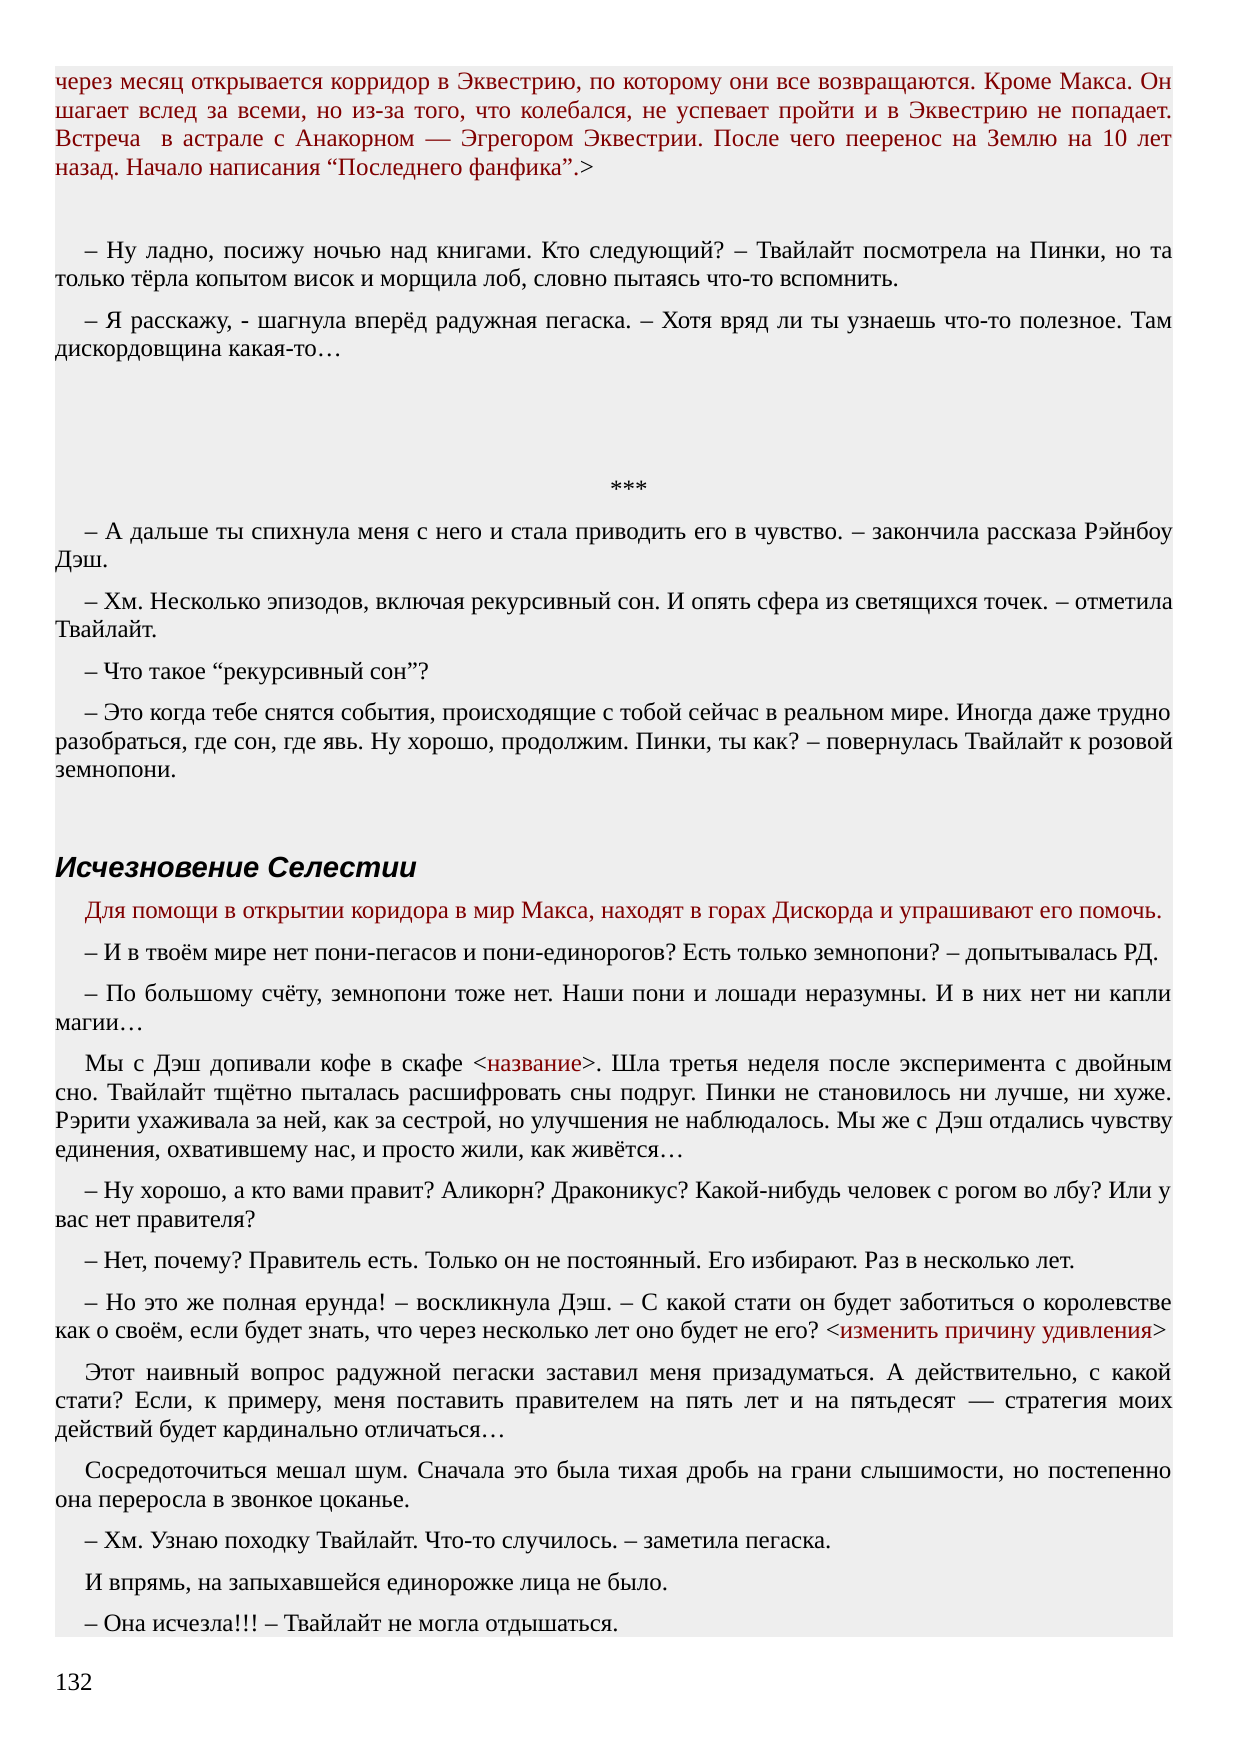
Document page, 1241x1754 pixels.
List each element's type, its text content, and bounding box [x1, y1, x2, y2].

text – Что такое “рекурсивный сон”? [55, 656, 1173, 684]
text – Она исчезла!!! – Твайлайт не могла отдышаться. [55, 1608, 1173, 1637]
text – Хм. Узнаю походку Твайлайт. Что-то случилось. – заметила пегаска. [55, 1526, 1173, 1554]
text – Хм. Несколько эпизодов, включая рекурсивный сон. И опять сфера из светящихся точек. – отметила Твайлайт. [55, 586, 1173, 643]
text через месяц открывается корридор в Эквестрию, по которому они все возвращаются. Кроме Макса. Он шагает вслед за всеми, но из-за того, что колебался, не успевает пройти и в Эквестрию не попадает. Встреча в астрале с Анакорном — Эгрегором Эквестрии. После чего пееренос на Землю на 10 лет назад. Начало написания “Последнего фанфика”.> [55, 66, 1173, 181]
text – Это когда тебе снятся события, происходящие с тобой сейчас в реальном мире. Иногда даже трудно разобраться, где сон, где явь. Ну хорошо, продолжим. Пинки, ты как? – повернулась Твайлайт к розовой земнопони. [55, 697, 1173, 783]
text – И в твоём мире нет пони-пегасов и пони-единорогов? Есть только земнопони? – допытывалась РД. [55, 937, 1173, 966]
text Сосредоточиться мешал шум. Сначала это была тихая дробь на грани слышимости, но постепенно она переросла в звонкое цоканье. [55, 1456, 1173, 1513]
text – Нет, почему? Правитель есть. Только он не постоянный. Его избирают. Раз в несколько лет. [55, 1246, 1173, 1274]
text Этот наивный вопрос радужной пегаски заставил меня призадуматься. А действительно, с какой стати? Если, к примеру, меня поставить правителем на пять лет и на пятьдесят — стратегия моих действий будет кардинально отличаться… [55, 1357, 1173, 1443]
text Мы с Дэш допивали кофе в cкафе <название>. Шла третья неделя после эксперимента с двойным сно. Твайлайт тщётно пыталась расшифровать сны подруг. Пинки не становилось ни лучше, ни хуже. Рэрити ухаживала за ней, как за сестрой, но улучшения не наблюдалось. Мы же с Дэш отдались чувству единения, охватившему нас, и просто жили, как живётся… [55, 1048, 1173, 1163]
text – Но это же полная ерунда! – воскликнула Дэш. – С какой стати он будет заботиться о королевстве как о своём, если будет знать, что через несколько лет оно будет не его? <изменить причину удивления> [55, 1287, 1173, 1344]
text – Я расскажу, - шагнула вперёд радужная пегаска. – Хотя вряд ли ты узнаешь что-то полезное. Там дискордовщина какая-то… [55, 305, 1173, 362]
text – А дальше ты спихнула меня с него и стала приводить его в чувство. – закончила рассказа Рэйнбоу Дэш. [55, 516, 1173, 573]
subtitle Исчезновение Селестии [55, 849, 1173, 883]
text – Ну хорошо, а кто вами правит? Аликорн? Драконикус? Какой-нибудь человек с рогом во лбу? Или у вас нет правителя? [55, 1176, 1173, 1233]
text *** [55, 474, 1173, 503]
text Для помощи в открытии коридора в мир Макса, находят в горах Дискорда и упрашивают его помочь. [55, 896, 1173, 924]
text – По большому счёту, земнопони тоже нет. Наши пони и лошади неразумны. И в них нет ни капли магии… [55, 978, 1173, 1036]
text И впрямь, на запыхавшейся единорожке лица не было. [55, 1567, 1173, 1596]
text – Ну ладно, посижу ночью над книгами. Кто следующий? – Твайлайт посмотрела на Пинки, но та только тёрла копытом висок и морщила лоб, словно пытаясь что-то вспомнить. [55, 235, 1173, 292]
